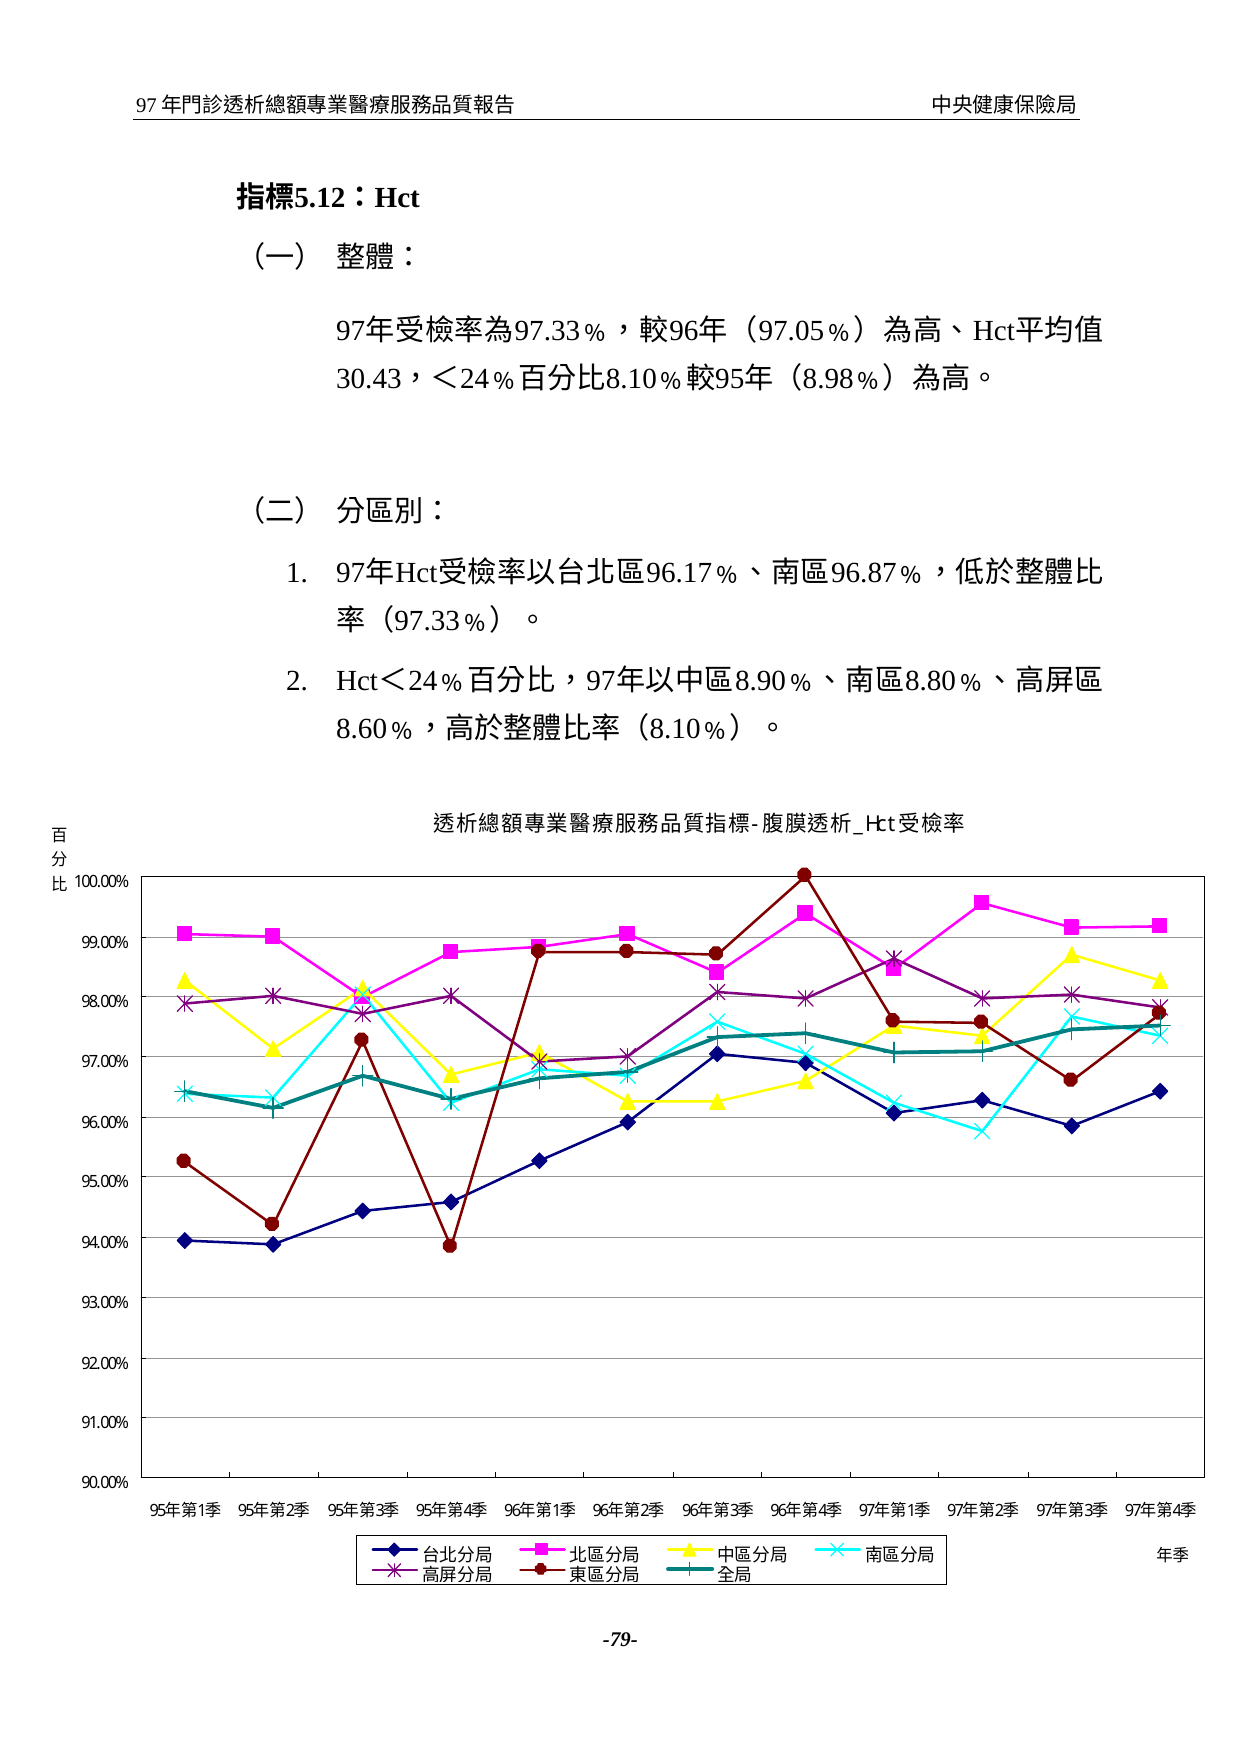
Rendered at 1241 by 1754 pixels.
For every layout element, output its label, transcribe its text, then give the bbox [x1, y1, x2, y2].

list 整體： [236, 229, 1104, 277]
text 97年受檢率為97.33﹪，較96年（97.05﹪）為高、Hct平均值30.43，＜24﹪百分比8.10﹪較95年（8.98﹪）為高。 [336, 302, 1104, 398]
list Hct＜24﹪百分比，97年以中區8.90﹪、南區8.80﹪、高屏區8.60﹪，高於整體比率（8.10﹪）。 [286, 652, 1104, 748]
list 分區別： [236, 483, 1104, 531]
list 97年Hct受檢率以台北區96.17﹪、南區96.87﹪，低於整體比率（97.33﹪）。 [286, 544, 1104, 640]
text 指標5.12：Hct [236, 169, 1104, 217]
